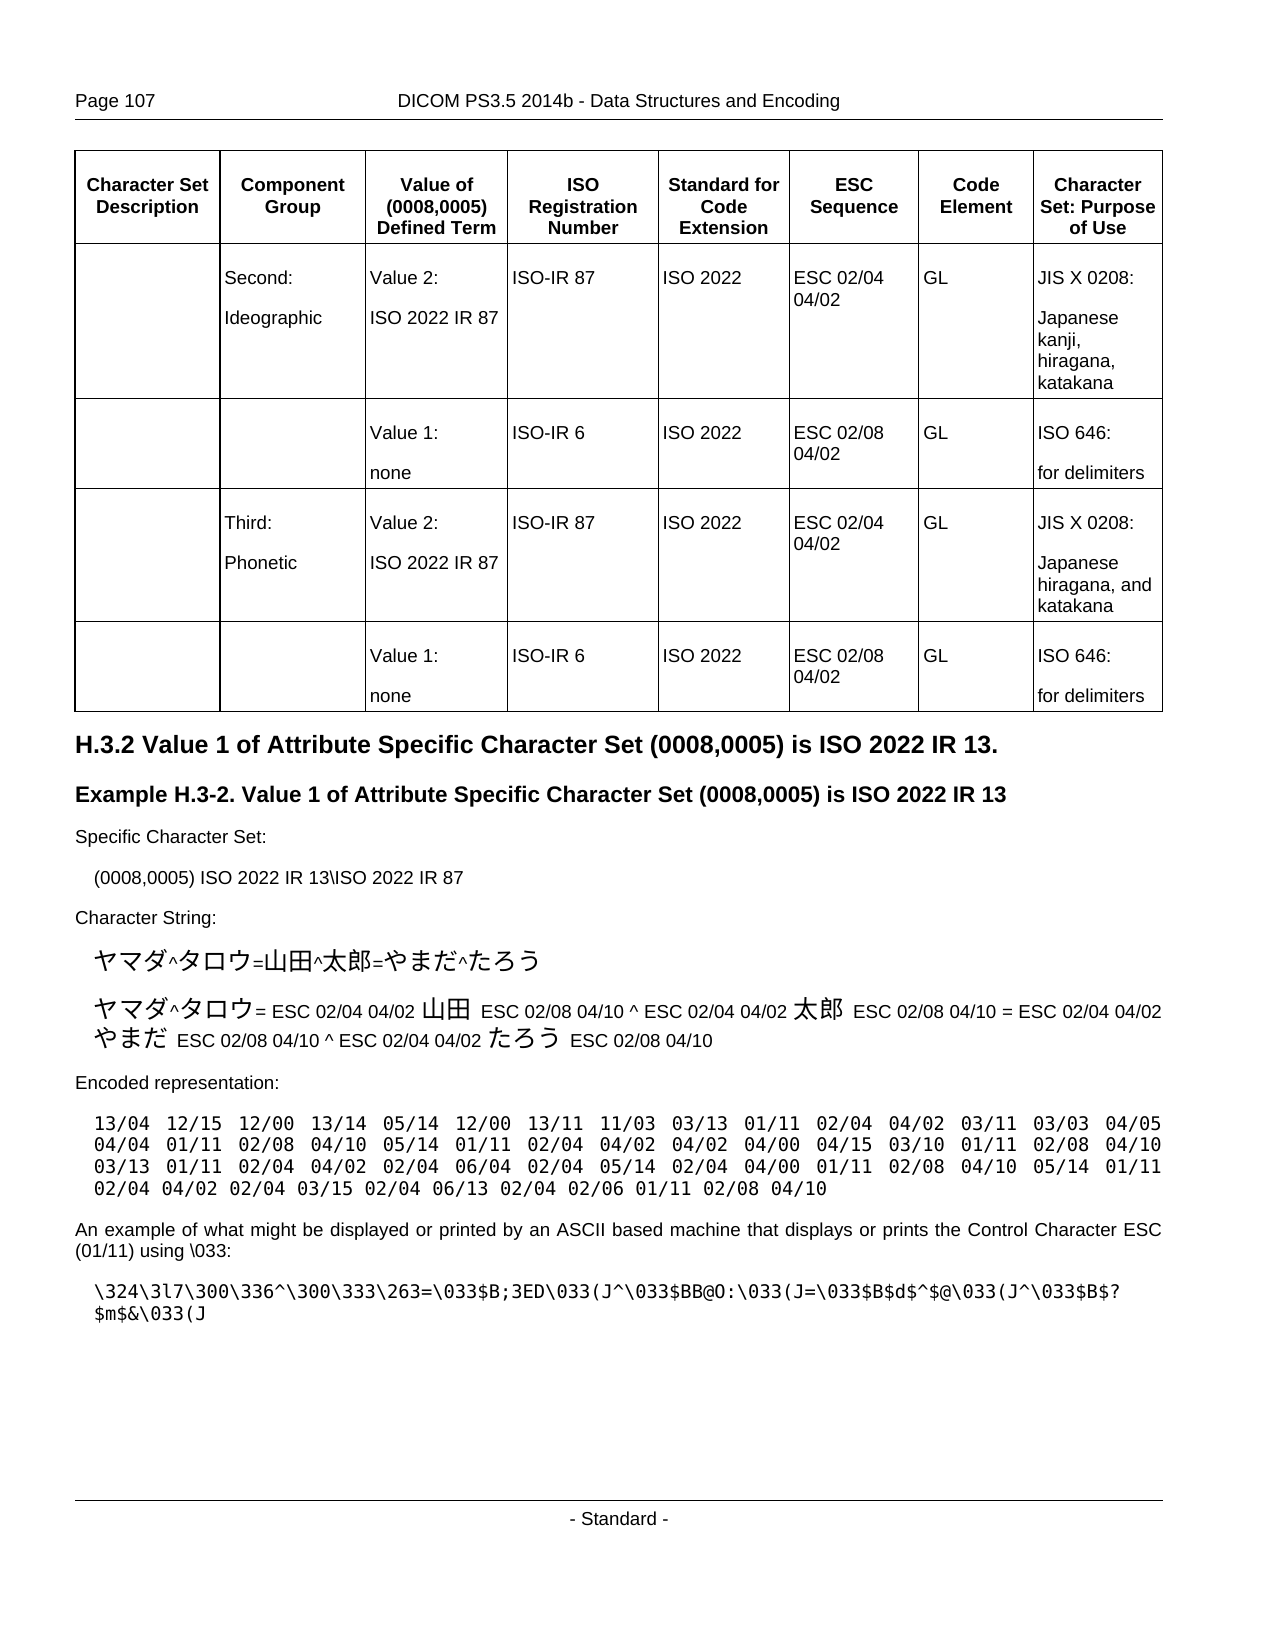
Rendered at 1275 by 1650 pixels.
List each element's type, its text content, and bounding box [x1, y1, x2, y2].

table_header Value of (0008,0005) Defined Term [366, 151, 507, 243]
table_header Character Set Description [76, 151, 219, 243]
table_cell ISO 2022 [659, 489, 789, 621]
table_cell ISO 2022 [659, 244, 789, 397]
table_cell ISO 2022 [659, 399, 789, 487]
table_cell ISO-IR 6 [508, 622, 658, 711]
text Example H.3-2. Value 1 of Attribute Specific Character Set (0008,0005) is ISO 2022 IR 13 [75, 782, 1162, 807]
table_cell GL [919, 489, 1033, 621]
text \324\3l7\300\336^\300\333\263=\033$B;3ED\033(J^\033$BB@O:\033(J=\033$B$d$^$@\033(J^\033$B$?$m$&\033(J [94, 1281, 1162, 1324]
table_cell Second: Ideographic [221, 244, 365, 397]
table_cell ISO 646: for delimiters [1034, 399, 1162, 487]
table_cell ESC 02/08 04/02 [790, 622, 918, 711]
table_cell ESC 02/04 04/02 [790, 244, 918, 397]
table_cell Value 2: ISO 2022 IR 87 [366, 244, 507, 397]
table_cell ESC 02/08 04/02 [790, 399, 918, 487]
table_cell [76, 622, 219, 711]
table_cell ISO 646: for delimiters [1034, 622, 1162, 711]
text 13/04 12/15 12/00 13/14 05/14 12/00 13/11 11/03 03/13 01/11 02/04 04/02 03/11 03/03 04/05 04/04 01/11 02/08 04/10 05/14 01/11 02/04 04/02 04/02 04/00 04/15 03/10 01/11 02/08 04/10 03/13 01/11 02/04 04/02 02/04 06/04 02/04 05/14 02/04 04/00 01/11 02/08 04/10 05/14 01/11 02/04 04/02 02/04 03/15 02/04 06/13 02/04 02/06 01/11 02/08 04/10 [94, 1112, 1162, 1200]
table_cell Value 1: none [366, 622, 507, 711]
table_cell GL [919, 622, 1033, 711]
text An example of what might be displayed or printed by an ASCII based machine that displays or prints the Control Character ESC (01/11) using \033: [75, 1219, 1162, 1262]
text (0008,0005) ISO 2022 IR 13\ISO 2022 IR 87 [94, 867, 1162, 888]
table_header Character Set: Purpose of Use [1034, 151, 1162, 243]
table_cell [76, 244, 219, 397]
table_cell ESC 02/04 04/02 [790, 489, 918, 621]
table_cell JIS X 0208: Japanese kanji, hiragana, katakana [1034, 244, 1162, 397]
table_cell ISO-IR 87 [508, 489, 658, 621]
table_header Code Element [919, 151, 1033, 243]
table_header Standard for Code Extension [659, 151, 789, 243]
table_cell GL [919, 244, 1033, 397]
table_header ESC Sequence [790, 151, 918, 243]
table_cell Value 1: none [366, 399, 507, 487]
text Character String: [75, 907, 1162, 928]
table_cell Value 2: ISO 2022 IR 87 [366, 489, 507, 621]
table_cell [76, 489, 219, 621]
table_cell [221, 622, 365, 711]
table_header ISO Registration Number [508, 151, 658, 243]
table_cell ISO-IR 87 [508, 244, 658, 397]
table_cell [76, 399, 219, 487]
text H.3.2 Value 1 of Attribute Specific Character Set (0008,0005) is ISO 2022 IR 13. [75, 730, 1162, 759]
table_cell Third: Phonetic [221, 489, 365, 621]
text ヤマダ^タロウ=山田^太郎=やまだ^たろう [94, 947, 1162, 976]
text Specific Character Set: [75, 826, 1162, 848]
table_cell ISO-IR 6 [508, 399, 658, 487]
text Encoded representation: [75, 1072, 1162, 1094]
table_cell GL [919, 399, 1033, 487]
table_cell ISO 2022 [659, 622, 789, 711]
text ヤマダ^タロウ= ESC 02/04 04/02 山田 ESC 02/08 04/10 ^ ESC 02/04 04/02 太郎 ESC 02/08 04/10 = ESC 02/04 04/02 やまだ ESC 02/08 04/10 ^ ESC 02/04 04/02 たろう ESC 02/08 04/10 [94, 995, 1162, 1053]
table_header Component Group [221, 151, 365, 243]
table_cell [221, 399, 365, 487]
table_cell JIS X 0208: Japanese hiragana, and katakana [1034, 489, 1162, 621]
